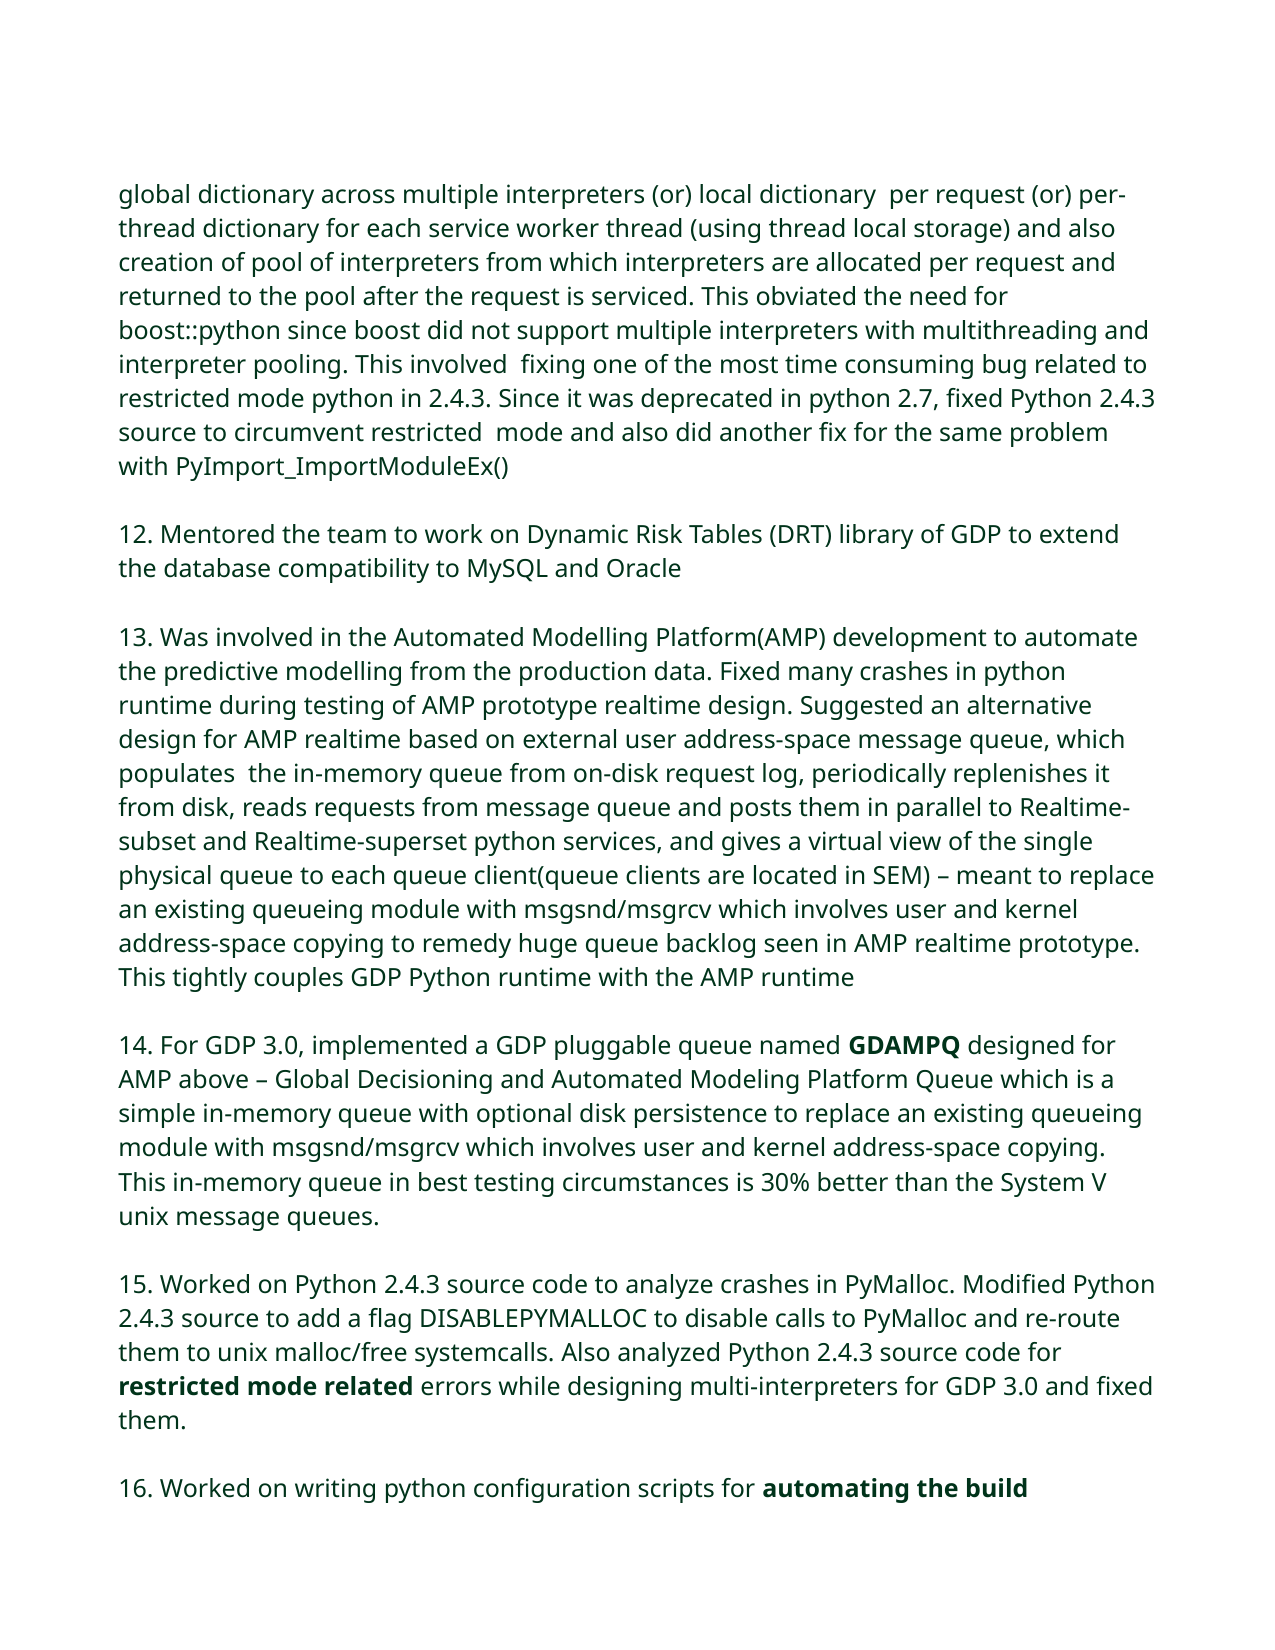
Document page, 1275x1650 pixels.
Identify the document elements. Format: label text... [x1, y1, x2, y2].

text global dictionary across multiple interpreters (or) local dictionary per request (or) per-thread dictionary for each service worker thread (using thread local storage) and also creation of pool of interpreters from which interpreters are allocated per request and returned to the pool after the request is serviced. This obviated the need for boost::python since boost did not support multiple interpreters with multithreading and interpreter pooling. This involved fixing one of the most time consuming bug related to restricted mode python in 2.4.3. Since it was deprecated in python 2.7, fixed Python 2.4.3 source to circumvent restricted mode and also did another fix for the same problem with PyImport_ImportModuleEx() [118, 176, 1157, 483]
text 13. Was involved in the Automated Modelling Platform(AMP) development to automate the predictive modelling from the production data. Fixed many crashes in python runtime during testing of AMP prototype realtime design. Suggested an alternative design for AMP realtime based on external user address-space message queue, which populates the in-memory queue from on-disk request log, periodically replenishes it from disk, reads requests from message queue and posts them in parallel to Realtime-subset and Realtime-superset python services, and gives a virtual view of the single physical queue to each queue client(queue clients are located in SEM) – meant to replace an existing queueing module with msgsnd/msgrcv which involves user and kernel address-space copying to remedy huge queue backlog seen in AMP realtime prototype. This tightly couples GDP Python runtime with the AMP runtime [118, 619, 1157, 994]
text 14. For GDP 3.0, implemented a GDP pluggable queue named GDAMPQ designed for AMP above – Global Decisioning and Automated Modeling Platform Queue which is a simple in-memory queue with optional disk persistence to replace an existing queueing module with msgsnd/msgrcv which involves user and kernel address-space copying. This in-memory queue in best testing circumstances is 30% better than the System V unix message queues. [118, 1028, 1157, 1232]
text 12. Mentored the team to work on Dynamic Risk Tables (DRT) library of GDP to extend the database compatibility to MySQL and Oracle [118, 517, 1157, 585]
text 16. Worked on writing python configuration scripts for automating the build [118, 1471, 1157, 1505]
text 15. Worked on Python 2.4.3 source code to analyze crashes in PyMalloc. Modified Python 2.4.3 source to add a flag DISABLEPYMALLOC to disable calls to PyMalloc and re-route them to unix malloc/free systemcalls. Also analyzed Python 2.4.3 source code for restricted mode related errors while designing multi-interpreters for GDP 3.0 and fixed them. [118, 1266, 1157, 1437]
